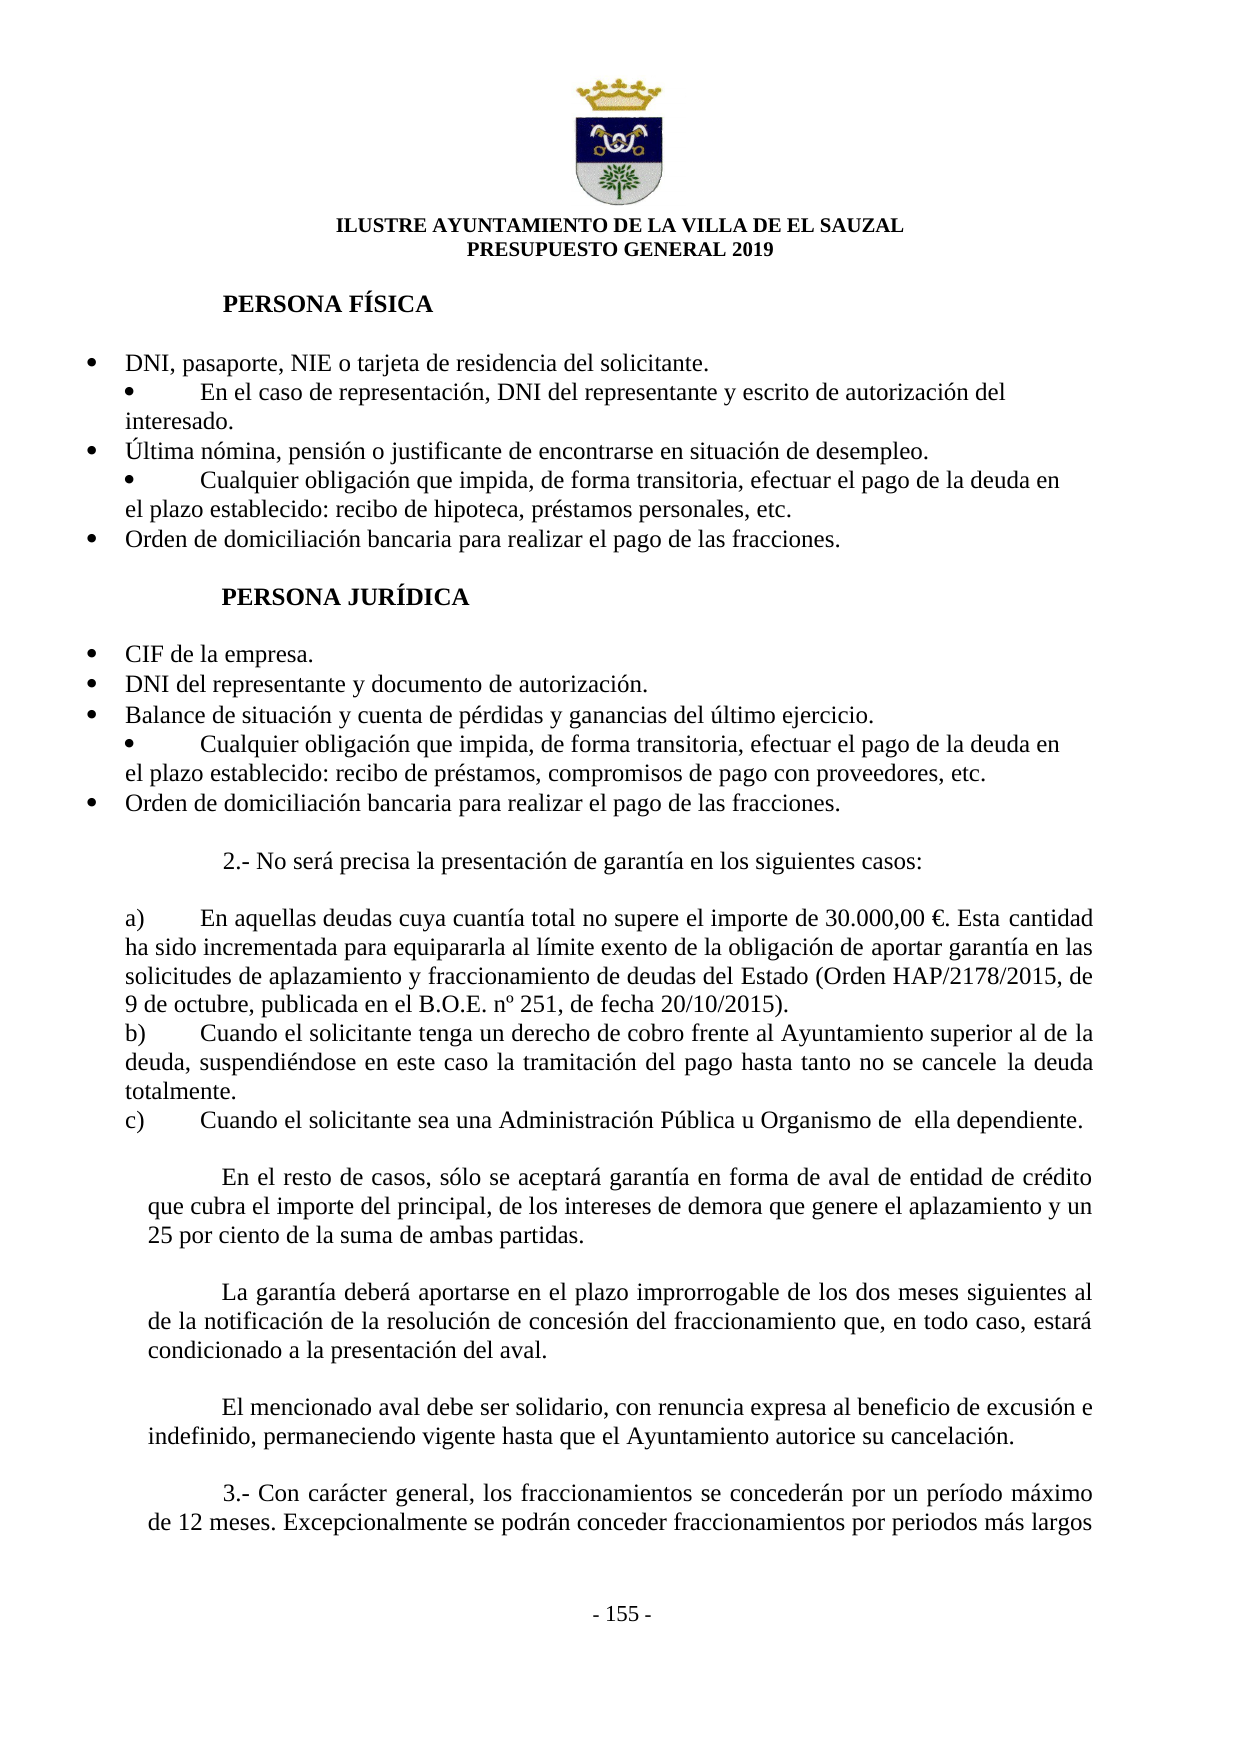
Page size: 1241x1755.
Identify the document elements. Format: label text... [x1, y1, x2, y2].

list Cualquier obligación que impida, de forma transitoria, efectuar el pago de la deuda en el plazo establecido: recibo de préstamos, compromisos de pago con proveedores, etc. [125, 729, 1084, 787]
list Balance de situación y cuenta de pérdidas y ganancias del último ejercicio. [87, 699, 1141, 729]
list CIF de la empresa. [87, 639, 1141, 668]
subtitle PERSONA FÍSICA [223, 290, 1141, 318]
text 2.- No será precisa la presentación de garantía en los siguientes casos: [223, 846, 1141, 874]
list Orden de domiciliación bancaria para realizar el pago de las fracciones. [87, 787, 1141, 817]
text 3.- Con carácter general, los fraccionamientos se concederán por un período máximo de 12 meses. Excepcionalmente se podrán conceder fraccionamientos por periodos más largos [148, 1478, 1093, 1536]
list Orden de domiciliación bancaria para realizar el pago de las fracciones. [87, 523, 1141, 553]
list Cualquier obligación que impida, de forma transitoria, efectuar el pago de la deuda en el plazo establecido: recibo de hipoteca, préstamos personales, etc. [125, 465, 1084, 523]
list Cuando el solicitante sea una Administración Pública u Organismo de ella dependiente. [125, 1105, 1093, 1133]
list DNI, pasaporte, NIE o tarjeta de residencia del solicitante. [87, 347, 1141, 377]
text En el resto de casos, sólo se aceptará garantía en forma de aval de entidad de crédito que cubra el importe del principal, de los intereses de demora que genere el aplazamiento y un 25 por ciento de la suma de ambas partidas. [148, 1162, 1093, 1248]
text La garantía deberá aportarse en el plazo improrrogable de los dos meses siguientes al de la notificación de la resolución de concesión del fraccionamiento que, en todo caso, estará condicionado a la presentación del aval. [148, 1277, 1093, 1363]
list En el caso de representación, DNI del representante y escrito de autorización del interesado. [125, 377, 1029, 435]
list Cuando el solicitante tenga un derecho de cobro frente al Ayuntamiento superior al de la deuda, suspendiéndose en este caso la tramitación del pago hasta tanto no se cancele la deuda totalmente. [125, 1018, 1093, 1105]
text El mencionado aval debe ser solidario, con renuncia expresa al beneficio de excusión e indefinido, permaneciendo vigente hasta que el Ayuntamiento autorice su cancelación. [148, 1392, 1093, 1450]
list DNI del representante y documento de autorización. [87, 668, 1141, 699]
subtitle PERSONA JURÍDICA [221, 582, 1141, 611]
list Última nómina, pensión o justificante de encontrarse en situación de desempleo. [87, 435, 1141, 465]
list En aquellas deudas cuya cuantía total no supere el importe de 30.000,00 €. Esta cantidad ha sido incrementada para equipararla al límite exento de la obligación de aportar garantía en las solicitudes de aplazamiento y fraccionamiento de deudas del Estado (Orden HAP/2178/2015, de 9 de octubre, publicada en el B.O.E. nº 251, de fecha 20/10/2015). [125, 903, 1093, 1018]
